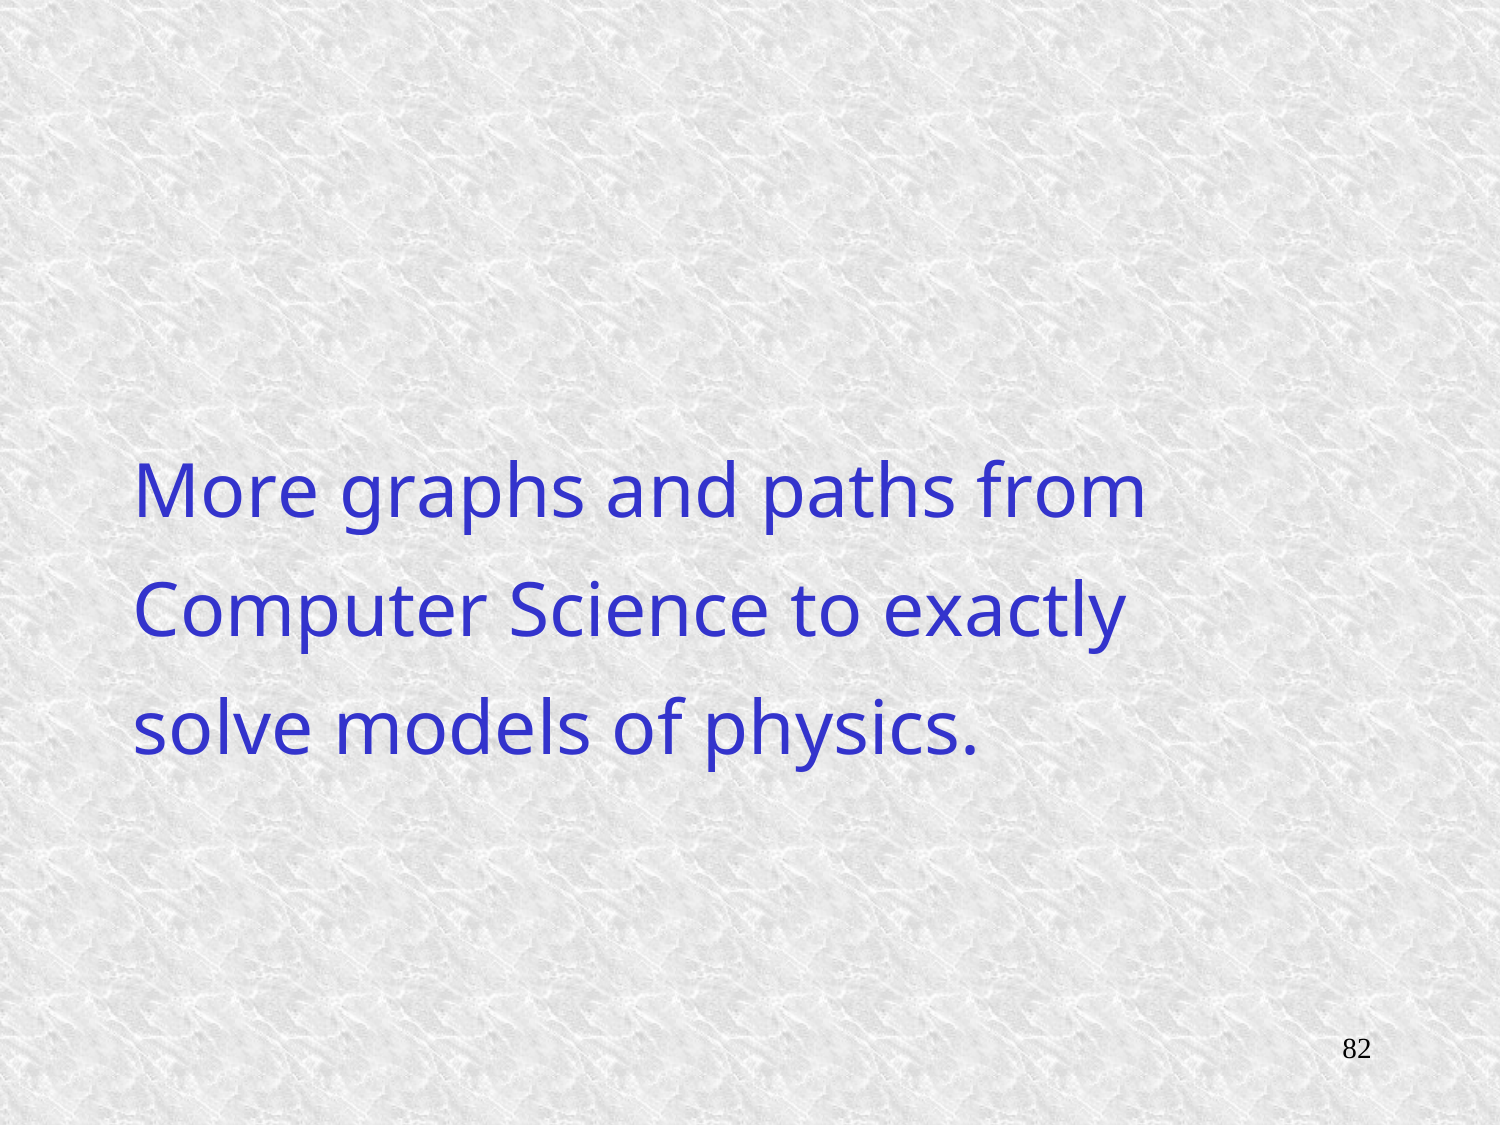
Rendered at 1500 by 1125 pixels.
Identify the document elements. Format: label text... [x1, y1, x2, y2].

picture [0, 0, 1500, 1125]
text_box More graphs and paths from Computer Science to exactly solve models of physics. [118, 413, 1254, 732]
